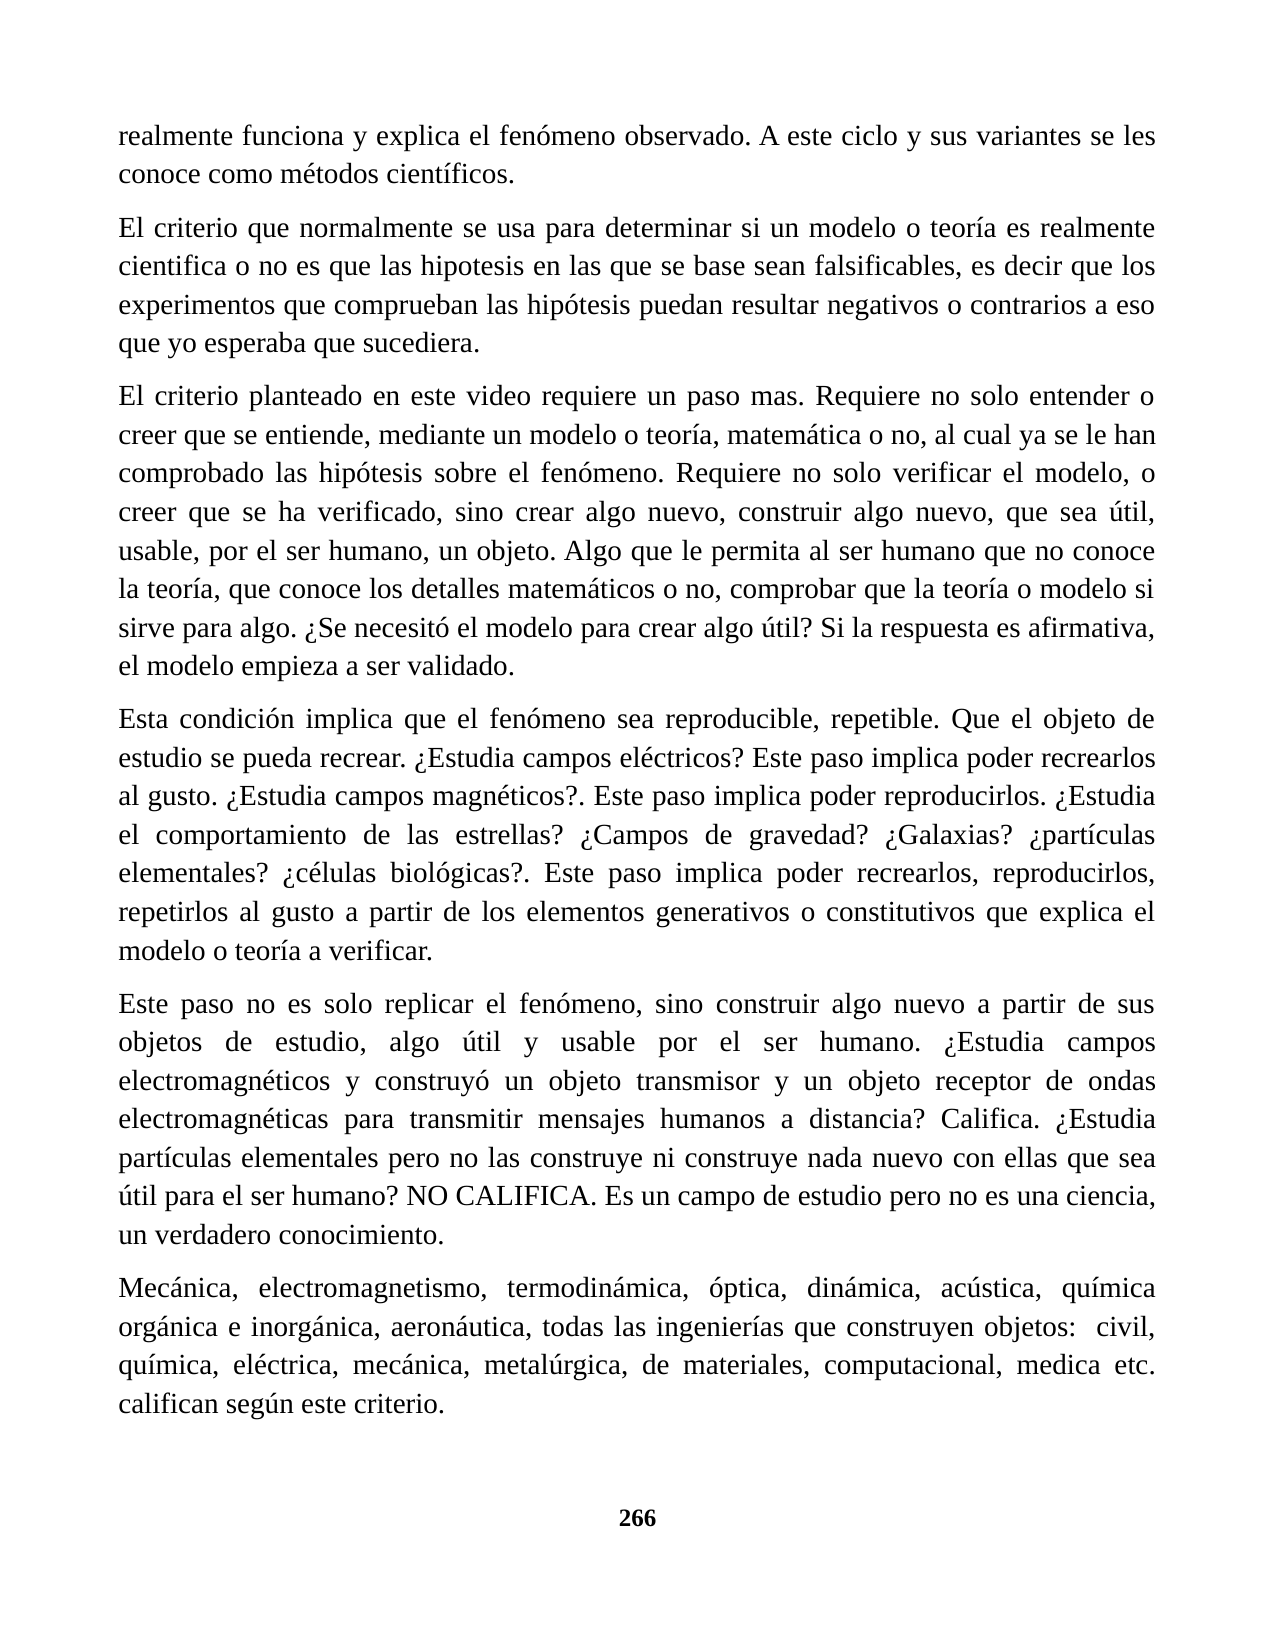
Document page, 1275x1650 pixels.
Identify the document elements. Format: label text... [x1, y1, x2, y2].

text Este paso no es solo replicar el fenómeno, sino construir algo nuevo a partir de sus objetos de estudio, algo útil y usable por el ser humano. ¿Estudia campos electromagnéticos y construyó un objeto transmisor y un objeto receptor de ondas electromagnéticas para transmitir mensajes humanos a distancia? Califica. ¿Estudia partículas elementales pero no las construye ni construye nada nuevo con ellas que sea útil para el ser humano? NO CALIFICA. Es un campo de estudio pero no es una ciencia, un verdadero conocimiento. [118, 986, 1157, 1251]
text El criterio que normalmente se usa para determinar si un modelo o teoría es realmente cientifica o no es que las hipotesis en las que se base sean falsificables, es decir que los experimentos que comprueban las hipótesis puedan resultar negativos o contrarios a eso que yo esperaba que sucediera. [118, 210, 1157, 359]
text realmente funciona y explica el fenómeno observado. A este ciclo y sus variantes se les conoce como métodos científicos. [118, 118, 1157, 190]
text Esta condición implica que el fenómeno sea reproducible, repetible. Que el objeto de estudio se pueda recrear. ¿Estudia campos eléctricos? Este paso implica poder recrearlos al gusto. ¿Estudia campos magnéticos?. Este paso implica poder reproducirlos. ¿Estudia el comportamiento de las estrellas? ¿Campos de gravedad? ¿Galaxias? ¿partículas elementales? ¿células biológicas?. Este paso implica poder recrearlos, reproducirlos, repetirlos al gusto a partir de los elementos generativos o constitutivos que explica el modelo o teoría a verificar. [118, 701, 1157, 966]
text Mecánica, electromagnetismo, termodinámica, óptica, dinámica, acústica, química orgánica e inorgánica, aeronáutica, todas las ingenierías que construyen objetos: civil, química, eléctrica, mecánica, metalúrgica, de materiales, computacional, medica etc. califican según este criterio. [118, 1270, 1157, 1419]
text El criterio planteado en este video requiere un paso mas. Requiere no solo entender o creer que se entiende, mediante un modelo o teoría, matemática o no, al cual ya se le han comprobado las hipótesis sobre el fenómeno. Requiere no solo verificar el modelo, o creer que se ha verificado, sino crear algo nuevo, construir algo nuevo, que sea útil, usable, por el ser humano, un objeto. Algo que le permita al ser humano que no conoce la teoría, que conoce los detalles matemáticos o no, comprobar que la teoría o modelo si sirve para algo. ¿Se necesitó el modelo para crear algo útil? Si la respuesta es afirmativa, el modelo empieza a ser validado. [118, 378, 1157, 682]
